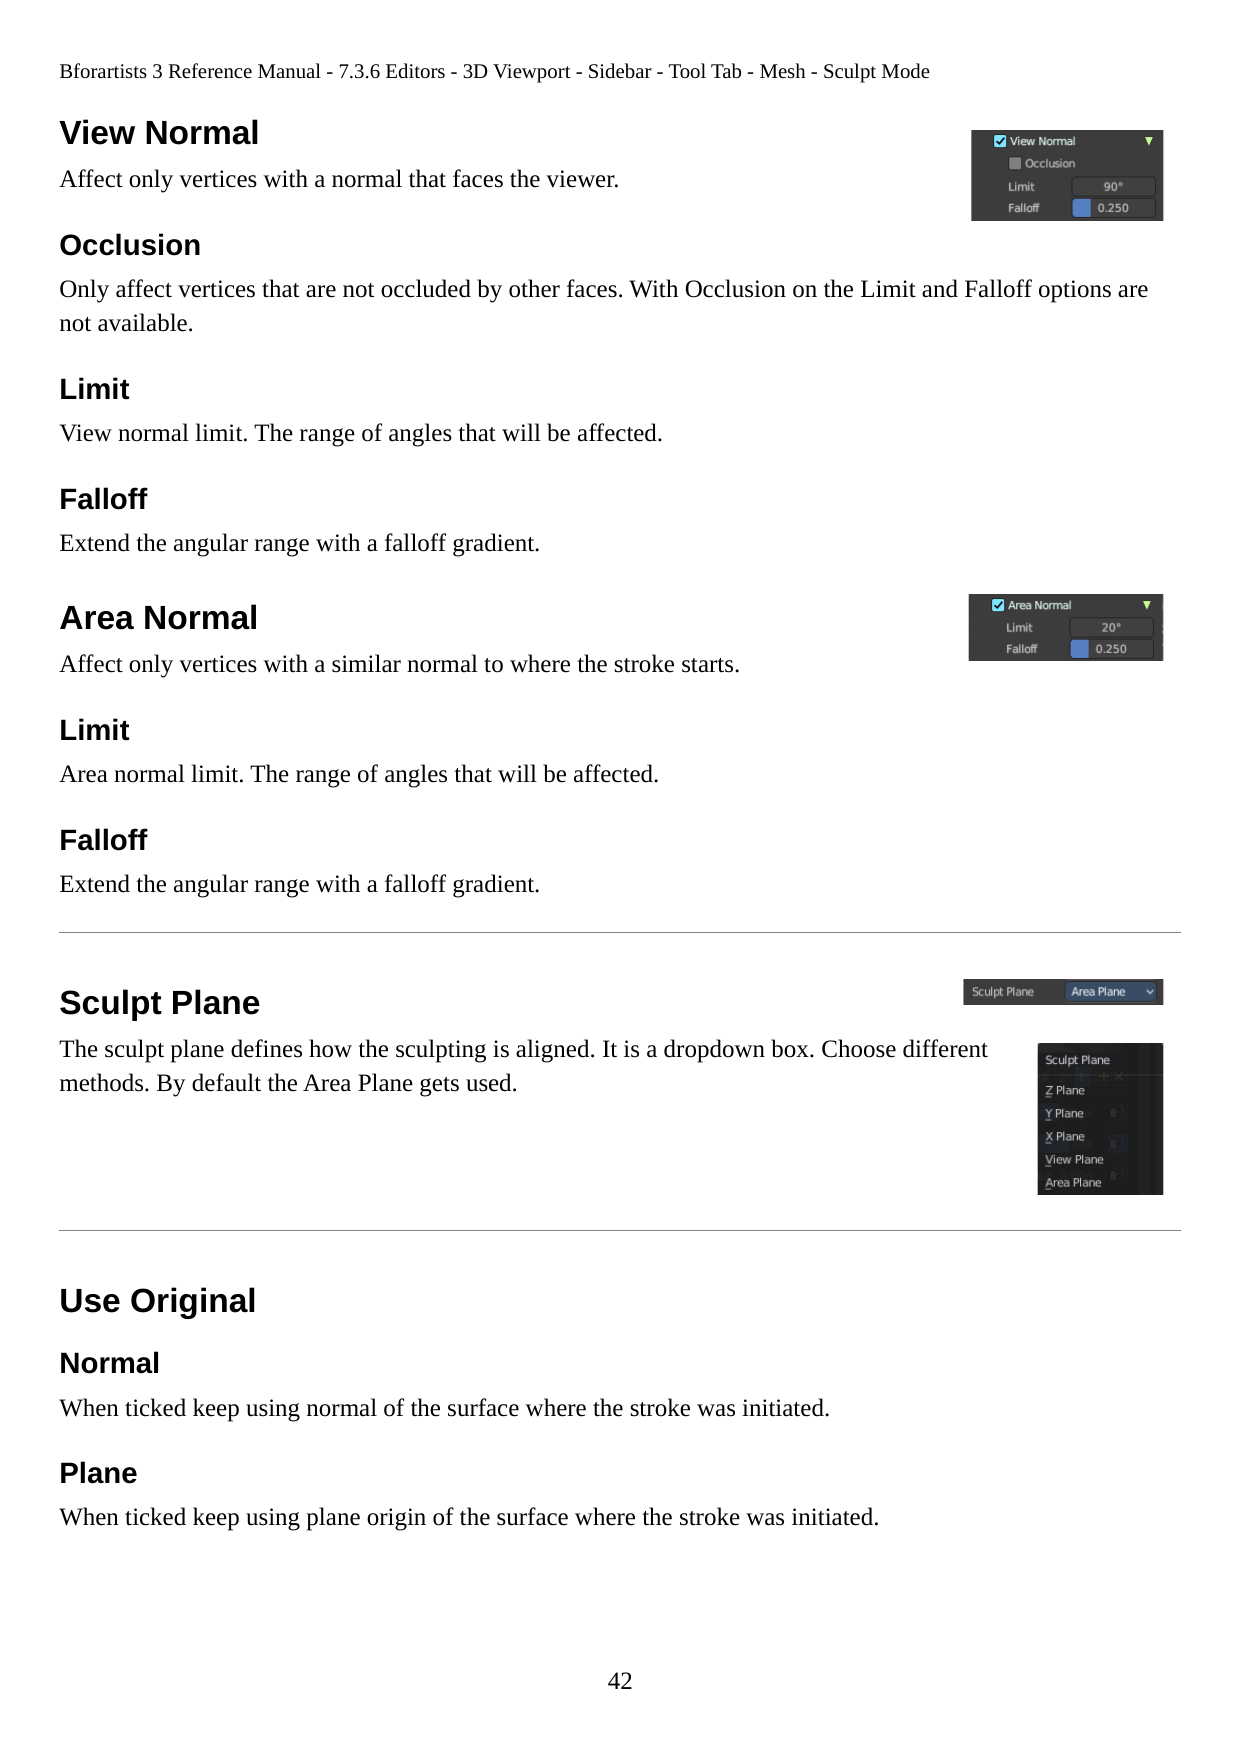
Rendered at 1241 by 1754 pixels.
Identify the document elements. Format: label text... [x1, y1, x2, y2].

subtitle View Normal [59, 113, 1181, 151]
text Affect only vertices with a similar normal to where the stroke starts. [59, 649, 1181, 678]
text Only affect vertices that are not occluded by other faces. With Occlusion on the Limit and Falloff options are not available. [59, 274, 1181, 337]
subtitle Use Original [59, 1281, 1181, 1319]
picture [971, 130, 1164, 221]
text Extend the angular range with a falloff gradient. [59, 869, 1181, 897]
subtitle Limit [59, 372, 1181, 406]
subtitle Limit [59, 713, 1181, 746]
subtitle [1164, 598, 1181, 636]
subtitle Falloff [59, 482, 1181, 515]
picture [1037, 1043, 1164, 1195]
text Extend the angular range with a falloff gradient. [59, 528, 1181, 557]
subtitle Normal [59, 1346, 1181, 1380]
subtitle Plane [59, 1456, 1181, 1490]
subtitle Occlusion [59, 227, 1181, 261]
text The sculpt plane defines how the sculpting is aligned. It is a dropdown box. Choose different methods. By default the Area Plane gets used. [59, 1034, 1181, 1097]
text Affect only vertices with a normal that faces the viewer. [59, 164, 971, 192]
text When ticked keep using plane origin of the surface where the stroke was initiated. [59, 1502, 1181, 1531]
text Area normal limit. The range of angles that will be affected. [59, 759, 1181, 788]
text View normal limit. The range of angles that will be affected. [59, 418, 1181, 447]
picture [968, 594, 1164, 661]
subtitle Area Normal [59, 598, 968, 636]
subtitle Sculpt Plane [59, 983, 1181, 1021]
picture [963, 979, 1164, 1005]
subtitle Falloff [59, 822, 1181, 856]
text When ticked keep using normal of the surface where the stroke was initiated. [59, 1393, 1181, 1421]
